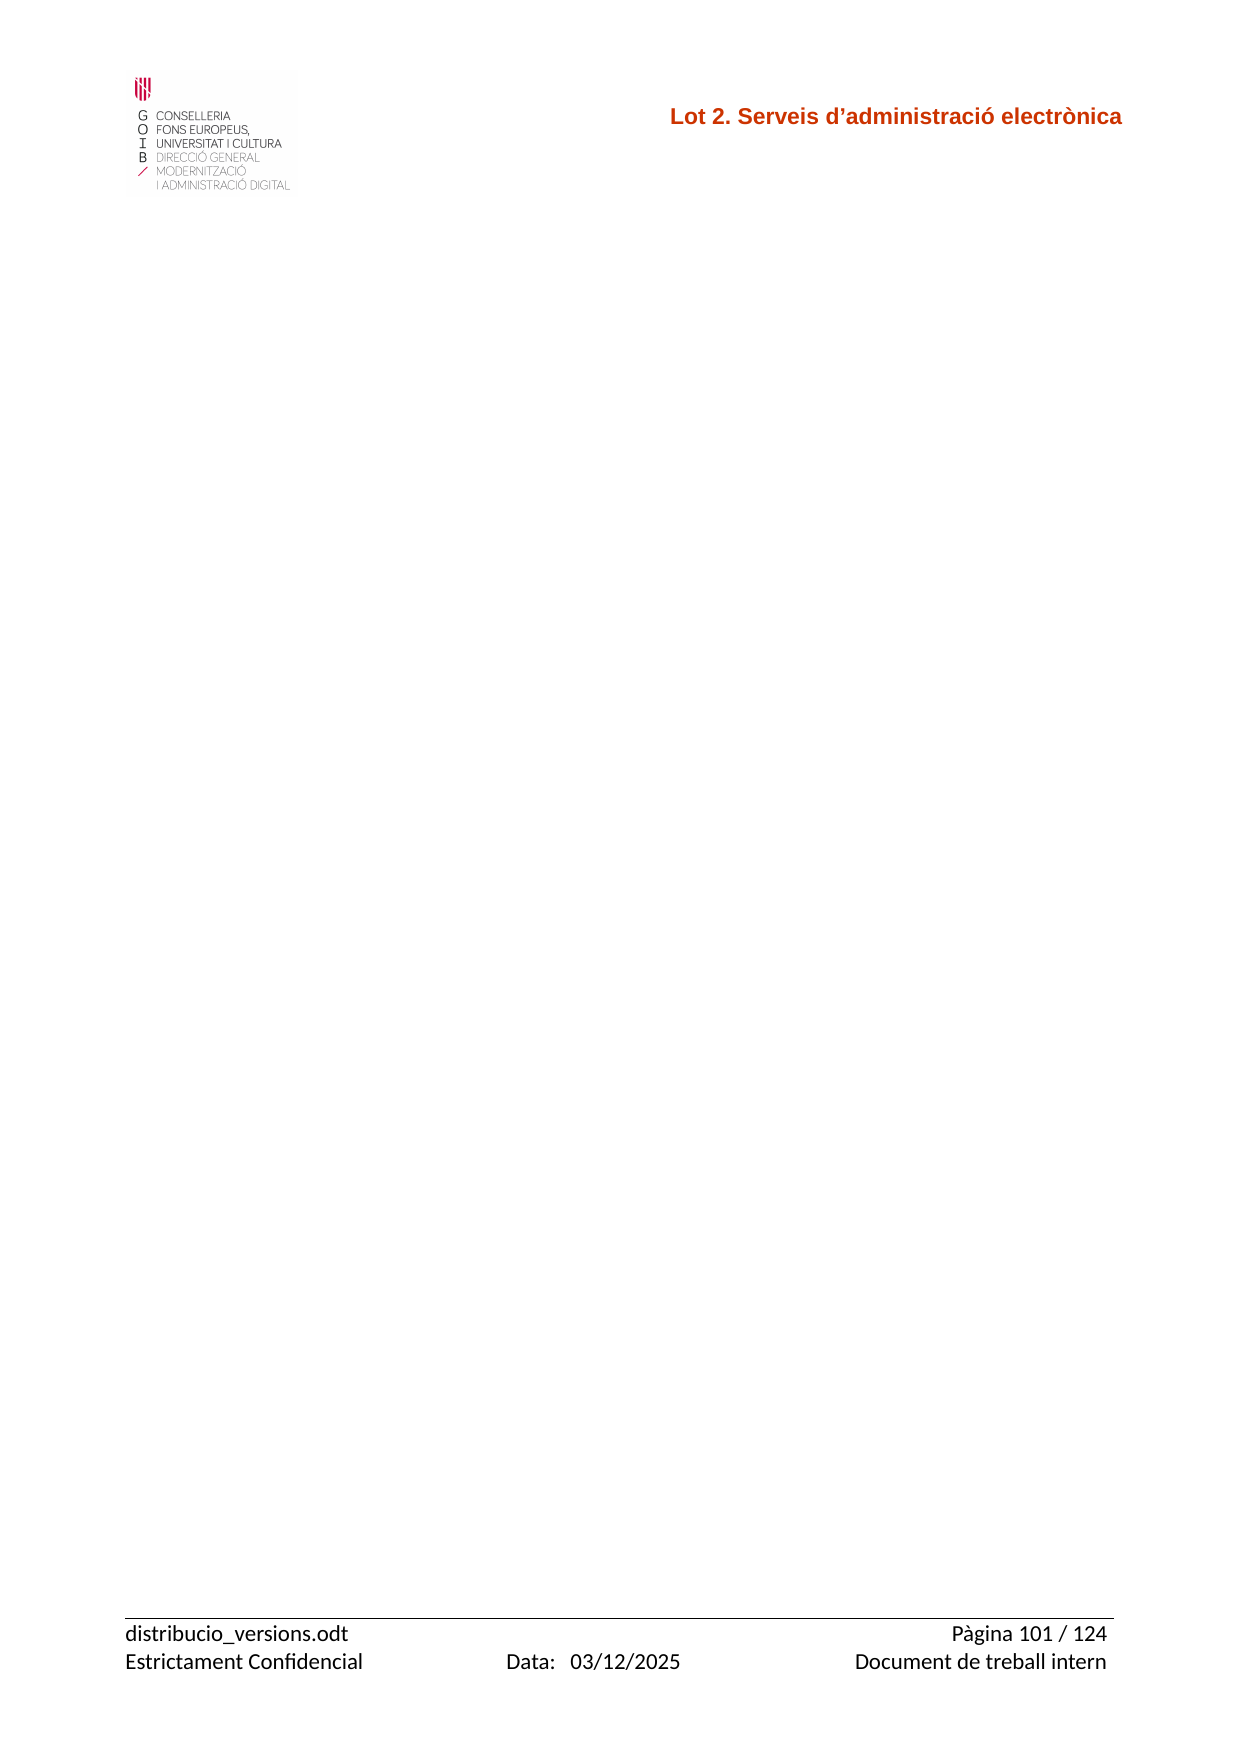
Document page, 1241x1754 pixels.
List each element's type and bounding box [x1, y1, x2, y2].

picture [126, 70, 299, 197]
